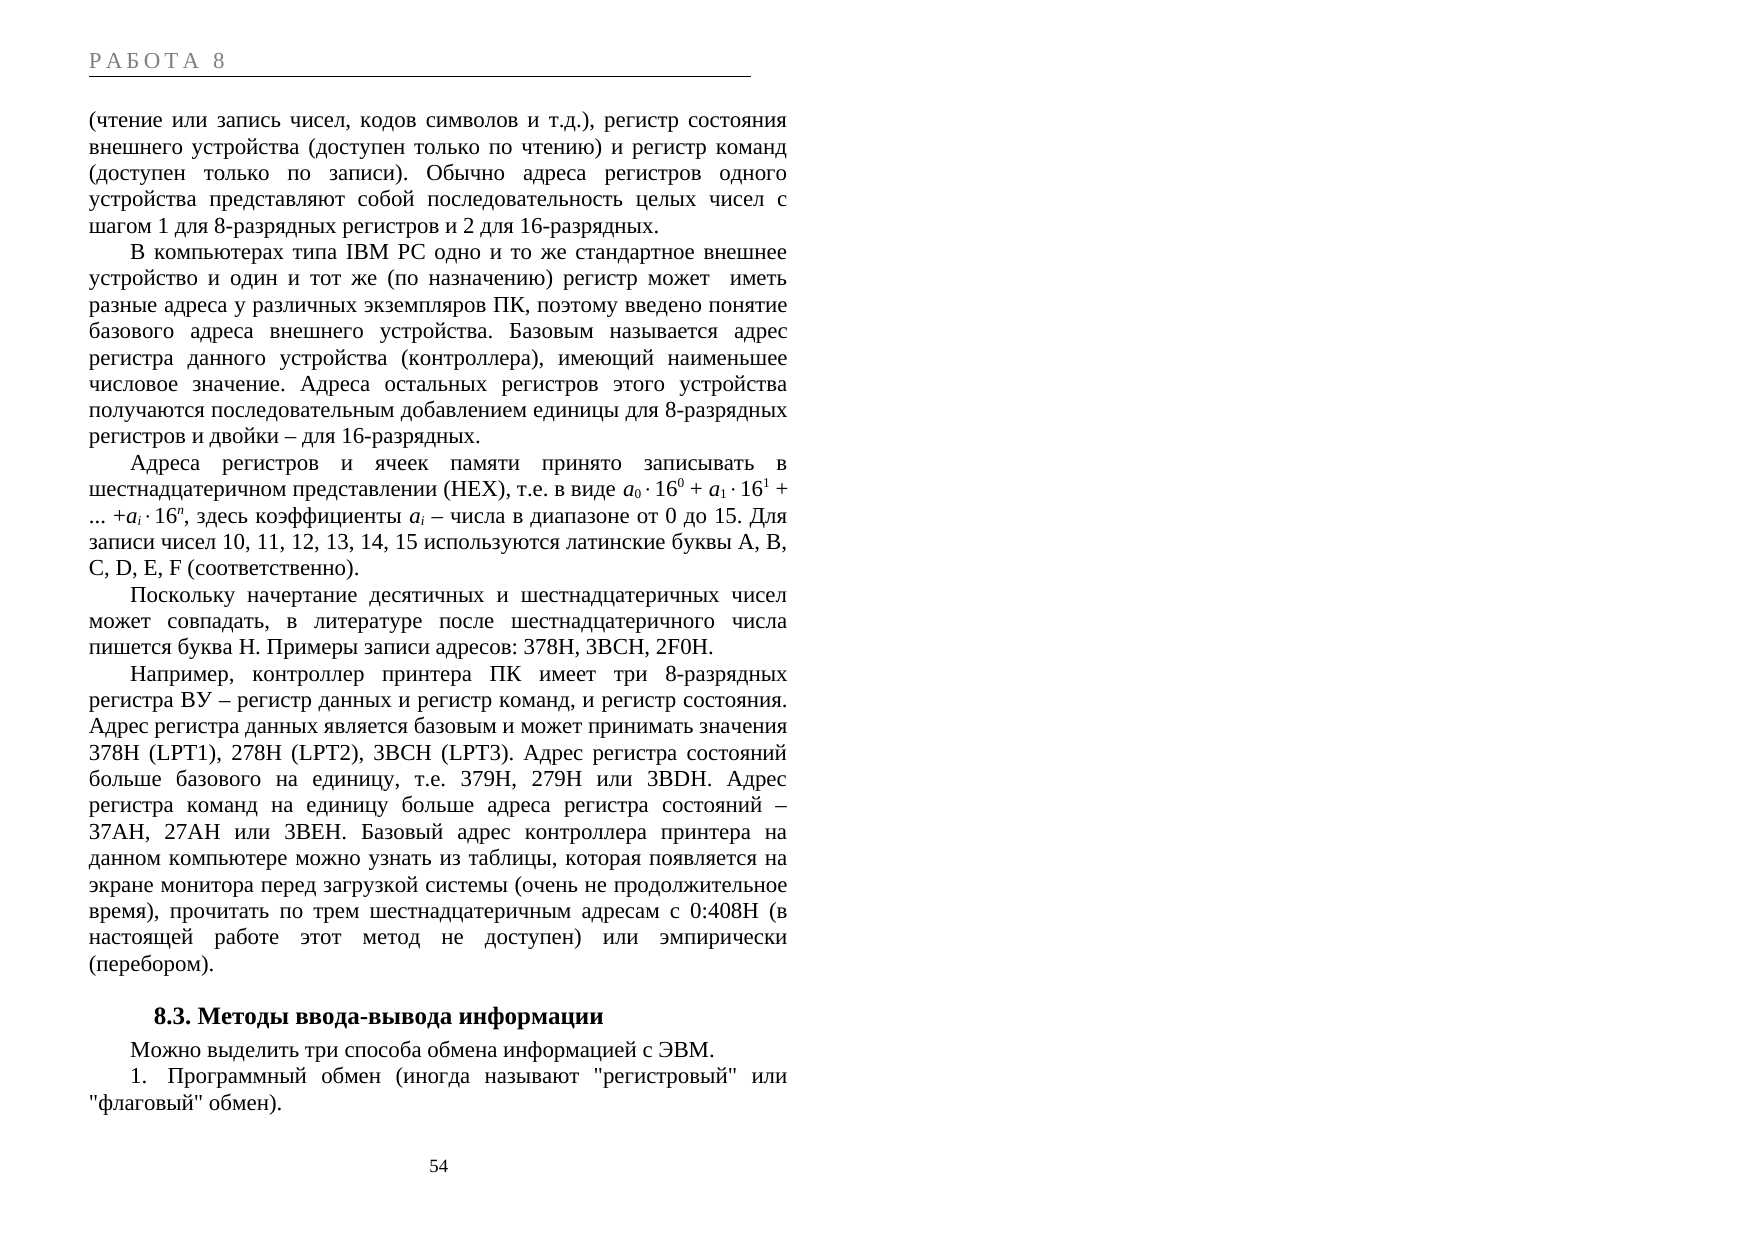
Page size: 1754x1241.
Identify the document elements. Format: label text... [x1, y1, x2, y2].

text Адреса регистров и ячеек памяти принято записывать в шестнадцатеричном представлении (HEX), т.е. в виде а0160 + а1161 + ... +ai16n, здесь коэффициенты аi – числа в диапазоне от 0 до 15. Для записи чисел 10, 11, 12, 13, 14, 15 используются латинские буквы A, B, C, D, E, F (соответственно). [89, 449, 788, 581]
subtitle Методы ввода-вывода информации [100, 1001, 788, 1030]
text Можно выделить три способа обмена информацией с ЭВМ. [89, 1036, 788, 1062]
list Программный обмен (иногда называют "регистровый" или "флаговый" обмен). [89, 1062, 788, 1115]
text В компьютерах типа IBM PC одно и то же стандартное внешнее устройство и один и тот же (по назначению) регистр может иметь разные адреса у различных экземпляров ПК, поэтому введено понятие базового адреса внешнего устройства. Базовым называется адрес регистра данного устройства (контроллера), имеющий наименьшее числовое значение. Адреса остальных регистров этого устройства получаются последовательным добавлением единицы для 8-разрядных регистров и двойки – для 16-разрядных. [89, 238, 788, 449]
text Поскольку начертание десятичных и шестнадцатеричных чисел может совпадать, в литературе после шестнадцатеричного числа пишется буква H. Примеры записи адресов: 378H, 3BCH, 2F0H. [89, 581, 788, 660]
text Например, контроллер принтера ПК имеет три 8-разрядных регистра ВУ – регистр данных и регистр команд, и регистр состояния. Адрес регистра данных является базовым и может принимать значения 378H (LPT1), 278H (LPT2), 3BCH (LPT3). Адрес регистра состояний больше базового на единицу, т.е. 379H, 279H или 3BDH. Адрес регистра команд на единицу больше адреса регистра состояний – 37АH, 27AH или 3BEH. Базовый адрес контроллера принтера на данном компьютере можно узнать из таблицы, которая появляется на экране монитора перед загрузкой системы (очень не продолжительное время), прочитать по трем шестнадцатеричным адресам с 0:408H (в настоящей работе этот метод не доступен) или эмпирически (перебором). [89, 660, 788, 976]
text (чтение или запись чисел, кодов символов и т.д.), регистр состояния внешнего устройства (доступен только по чтению) и регистр команд (доступен только по записи). Обычно адреса регистров одного устройства представляют собой последовательность целых чисел с шагом 1 для 8-разрядных регистров и 2 для 16-разрядных. [89, 106, 788, 238]
